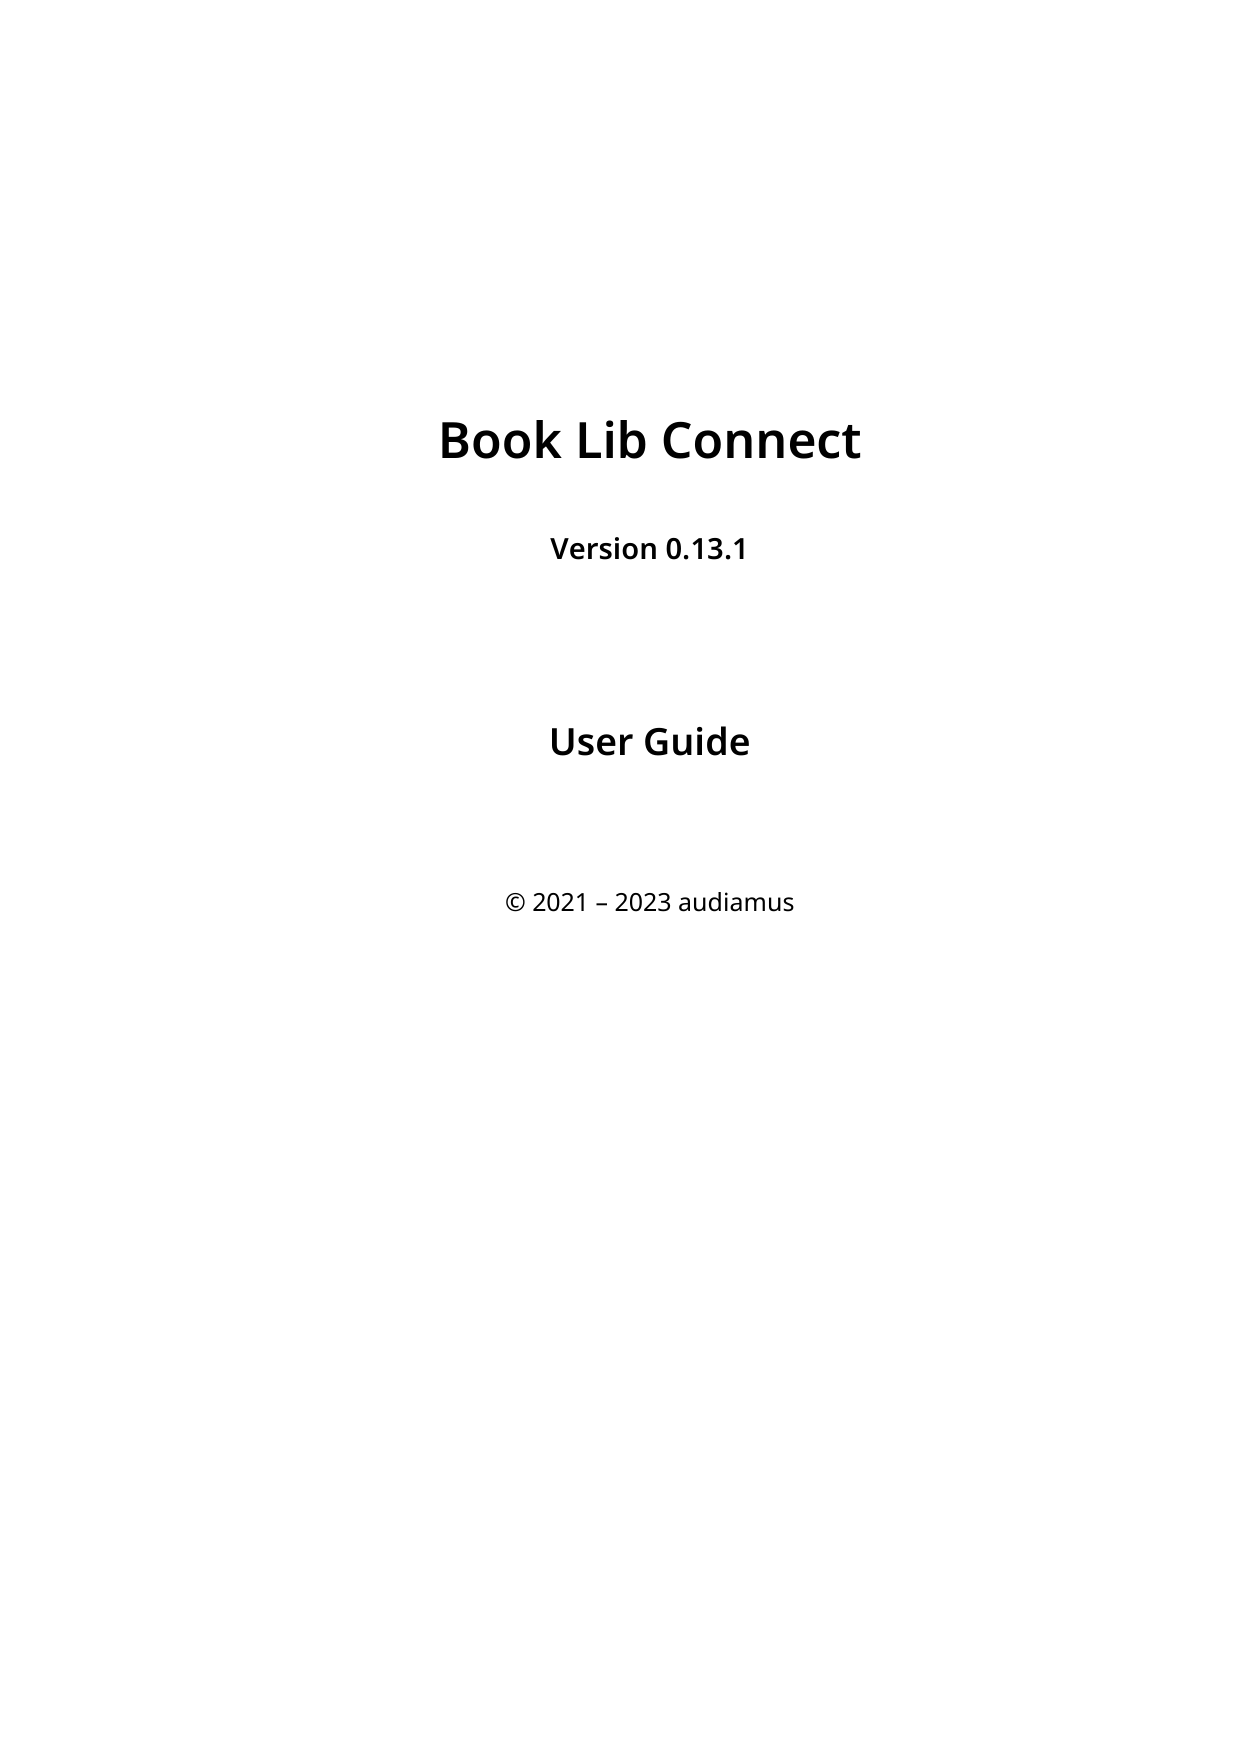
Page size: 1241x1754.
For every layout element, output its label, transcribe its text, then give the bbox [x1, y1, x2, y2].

subtitle User Guide [148, 715, 1152, 766]
title Book Lib Connect [148, 405, 1152, 473]
text © 2021 – 2023 audiamus [148, 884, 1152, 918]
subtitle Version 0.13.1 [148, 528, 1152, 568]
